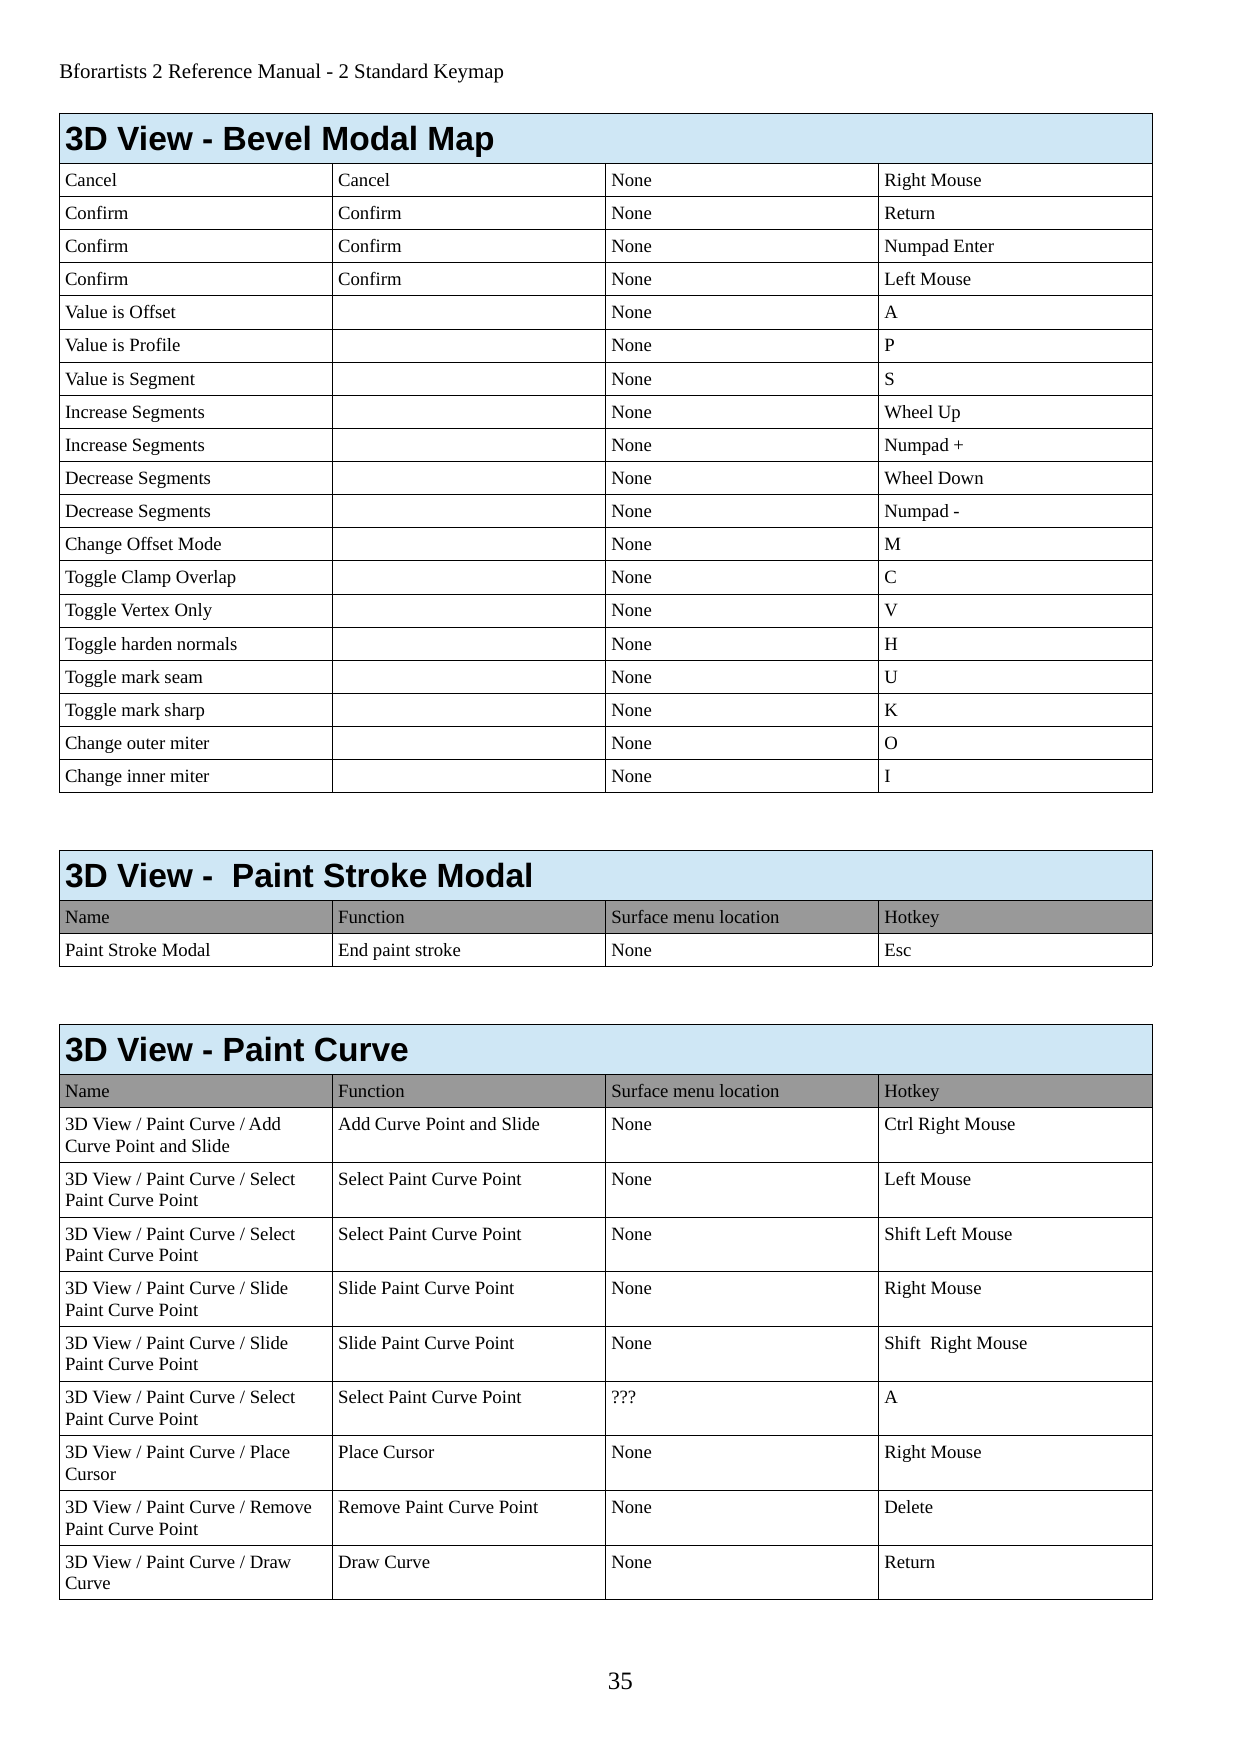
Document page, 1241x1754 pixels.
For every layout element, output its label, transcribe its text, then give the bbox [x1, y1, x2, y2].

table_cell None [606, 462, 878, 494]
table_cell [333, 760, 605, 792]
table_cell None [606, 760, 878, 792]
table_cell Add Curve Point and Slide [333, 1108, 605, 1162]
table_cell 3D View / Paint Curve / Slide Paint Curve Point [60, 1272, 332, 1326]
table_cell Toggle harden normals [60, 628, 332, 660]
table_cell Hotkey [879, 1075, 1152, 1107]
table_cell Value is Offset [60, 296, 332, 328]
table_cell [333, 628, 605, 660]
table_cell None [606, 1491, 878, 1545]
table_cell Cancel [60, 164, 332, 196]
table_cell End paint stroke [333, 934, 605, 966]
table_cell None [606, 1272, 878, 1326]
table_cell Value is Profile [60, 330, 332, 362]
table_cell Return [879, 1546, 1152, 1599]
table_cell Shift Left Mouse [879, 1218, 1152, 1271]
table_cell Paint Stroke Modal [60, 934, 332, 966]
table_cell Select Paint Curve Point [333, 1382, 605, 1435]
table_cell Left Mouse [879, 263, 1152, 295]
table_cell [333, 363, 605, 395]
table_cell None [606, 694, 878, 726]
table_cell Name [60, 901, 332, 933]
table_cell Draw Curve [333, 1546, 605, 1599]
table_cell V [879, 595, 1152, 627]
table_cell Numpad Enter [879, 230, 1152, 262]
table_cell Confirm [60, 263, 332, 295]
table_cell Ctrl Right Mouse [879, 1108, 1152, 1162]
table_cell Toggle mark sharp [60, 694, 332, 726]
table_cell Confirm [333, 263, 605, 295]
table_cell [333, 462, 605, 494]
table_cell [333, 561, 605, 593]
table_header 3D View - Paint Curve [60, 1025, 1152, 1074]
table_cell C [879, 561, 1152, 593]
table_cell Surface menu location [606, 1075, 878, 1107]
table_cell Toggle Vertex Only [60, 595, 332, 627]
table_cell Numpad + [879, 429, 1152, 461]
table_cell Esc [879, 934, 1152, 966]
table_cell Delete [879, 1491, 1152, 1545]
table_cell Value is Segment [60, 363, 332, 395]
table_cell None [606, 1218, 878, 1271]
table_cell Remove Paint Curve Point [333, 1491, 605, 1545]
table_cell [333, 727, 605, 759]
table_cell I [879, 760, 1152, 792]
table_cell Right Mouse [879, 1436, 1152, 1490]
table_cell None [606, 396, 878, 428]
table_cell O [879, 727, 1152, 759]
table_cell Select Paint Curve Point [333, 1218, 605, 1271]
table_cell Change inner miter [60, 760, 332, 792]
table_cell Change Offset Mode [60, 528, 332, 560]
table_cell None [606, 1327, 878, 1381]
table_cell Wheel Down [879, 462, 1152, 494]
table_cell [333, 528, 605, 560]
table_cell 3D View / Paint Curve / Add Curve Point and Slide [60, 1108, 332, 1162]
table_cell Confirm [60, 197, 332, 229]
table_header 3D View - Paint Stroke Modal [60, 851, 1152, 900]
table_cell Confirm [333, 230, 605, 262]
table_cell 3D View / Paint Curve / Draw Curve [60, 1546, 332, 1599]
table_cell S [879, 363, 1152, 395]
table_cell None [606, 363, 878, 395]
table_cell None [606, 296, 878, 328]
table_cell A [879, 296, 1152, 328]
table_cell None [606, 330, 878, 362]
table_cell None [606, 628, 878, 660]
table_cell None [606, 197, 878, 229]
table_cell Confirm [333, 197, 605, 229]
table_cell Name [60, 1075, 332, 1107]
table_cell A [879, 1382, 1152, 1435]
table_cell None [606, 1163, 878, 1217]
table_cell [333, 694, 605, 726]
table_cell Change outer miter [60, 727, 332, 759]
table_cell [333, 429, 605, 461]
table_cell Numpad - [879, 495, 1152, 527]
table_cell H [879, 628, 1152, 660]
table_cell None [606, 561, 878, 593]
table_cell None [606, 727, 878, 759]
table_cell Slide Paint Curve Point [333, 1272, 605, 1326]
table_cell [333, 495, 605, 527]
table_cell Increase Segments [60, 396, 332, 428]
table_cell None [606, 528, 878, 560]
table_cell Wheel Up [879, 396, 1152, 428]
table_cell Function [333, 901, 605, 933]
table_cell 3D View / Paint Curve / Slide Paint Curve Point [60, 1327, 332, 1381]
table_cell Increase Segments [60, 429, 332, 461]
table_cell None [606, 495, 878, 527]
table_cell 3D View / Paint Curve / Select Paint Curve Point [60, 1163, 332, 1217]
table_cell None [606, 595, 878, 627]
table_cell 3D View / Paint Curve / Select Paint Curve Point [60, 1218, 332, 1271]
table_cell 3D View / Paint Curve / Place Cursor [60, 1436, 332, 1490]
table_cell Function [333, 1075, 605, 1107]
table_cell Confirm [60, 230, 332, 262]
table_cell None [606, 1108, 878, 1162]
table_cell None [606, 230, 878, 262]
table_cell [333, 296, 605, 328]
table_cell [333, 595, 605, 627]
table_cell [333, 396, 605, 428]
table_cell None [606, 1546, 878, 1599]
table_cell ??? [606, 1382, 878, 1435]
table_cell Place Cursor [333, 1436, 605, 1490]
table_cell P [879, 330, 1152, 362]
table_cell Right Mouse [879, 1272, 1152, 1326]
table_cell Left Mouse [879, 1163, 1152, 1217]
table_cell U [879, 661, 1152, 693]
table_cell Decrease Segments [60, 495, 332, 527]
table_cell None [606, 263, 878, 295]
table_cell Hotkey [879, 901, 1152, 933]
table_cell [333, 661, 605, 693]
table_cell Shift Right Mouse [879, 1327, 1152, 1381]
table_cell Right Mouse [879, 164, 1152, 196]
table_cell Return [879, 197, 1152, 229]
table_cell M [879, 528, 1152, 560]
table_cell Cancel [333, 164, 605, 196]
table_cell K [879, 694, 1152, 726]
table_cell Slide Paint Curve Point [333, 1327, 605, 1381]
table_cell Toggle Clamp Overlap [60, 561, 332, 593]
table_cell Decrease Segments [60, 462, 332, 494]
table_cell Surface menu location [606, 901, 878, 933]
table_cell None [606, 429, 878, 461]
table_cell 3D View / Paint Curve / Select Paint Curve Point [60, 1382, 332, 1435]
table_cell 3D View / Paint Curve / Remove Paint Curve Point [60, 1491, 332, 1545]
table_cell None [606, 934, 878, 966]
table_header 3D View - Bevel Modal Map [60, 114, 1152, 163]
table_cell None [606, 661, 878, 693]
table_cell None [606, 164, 878, 196]
table_cell None [606, 1436, 878, 1490]
table_cell Select Paint Curve Point [333, 1163, 605, 1217]
table_cell [333, 330, 605, 362]
table_cell Toggle mark seam [60, 661, 332, 693]
